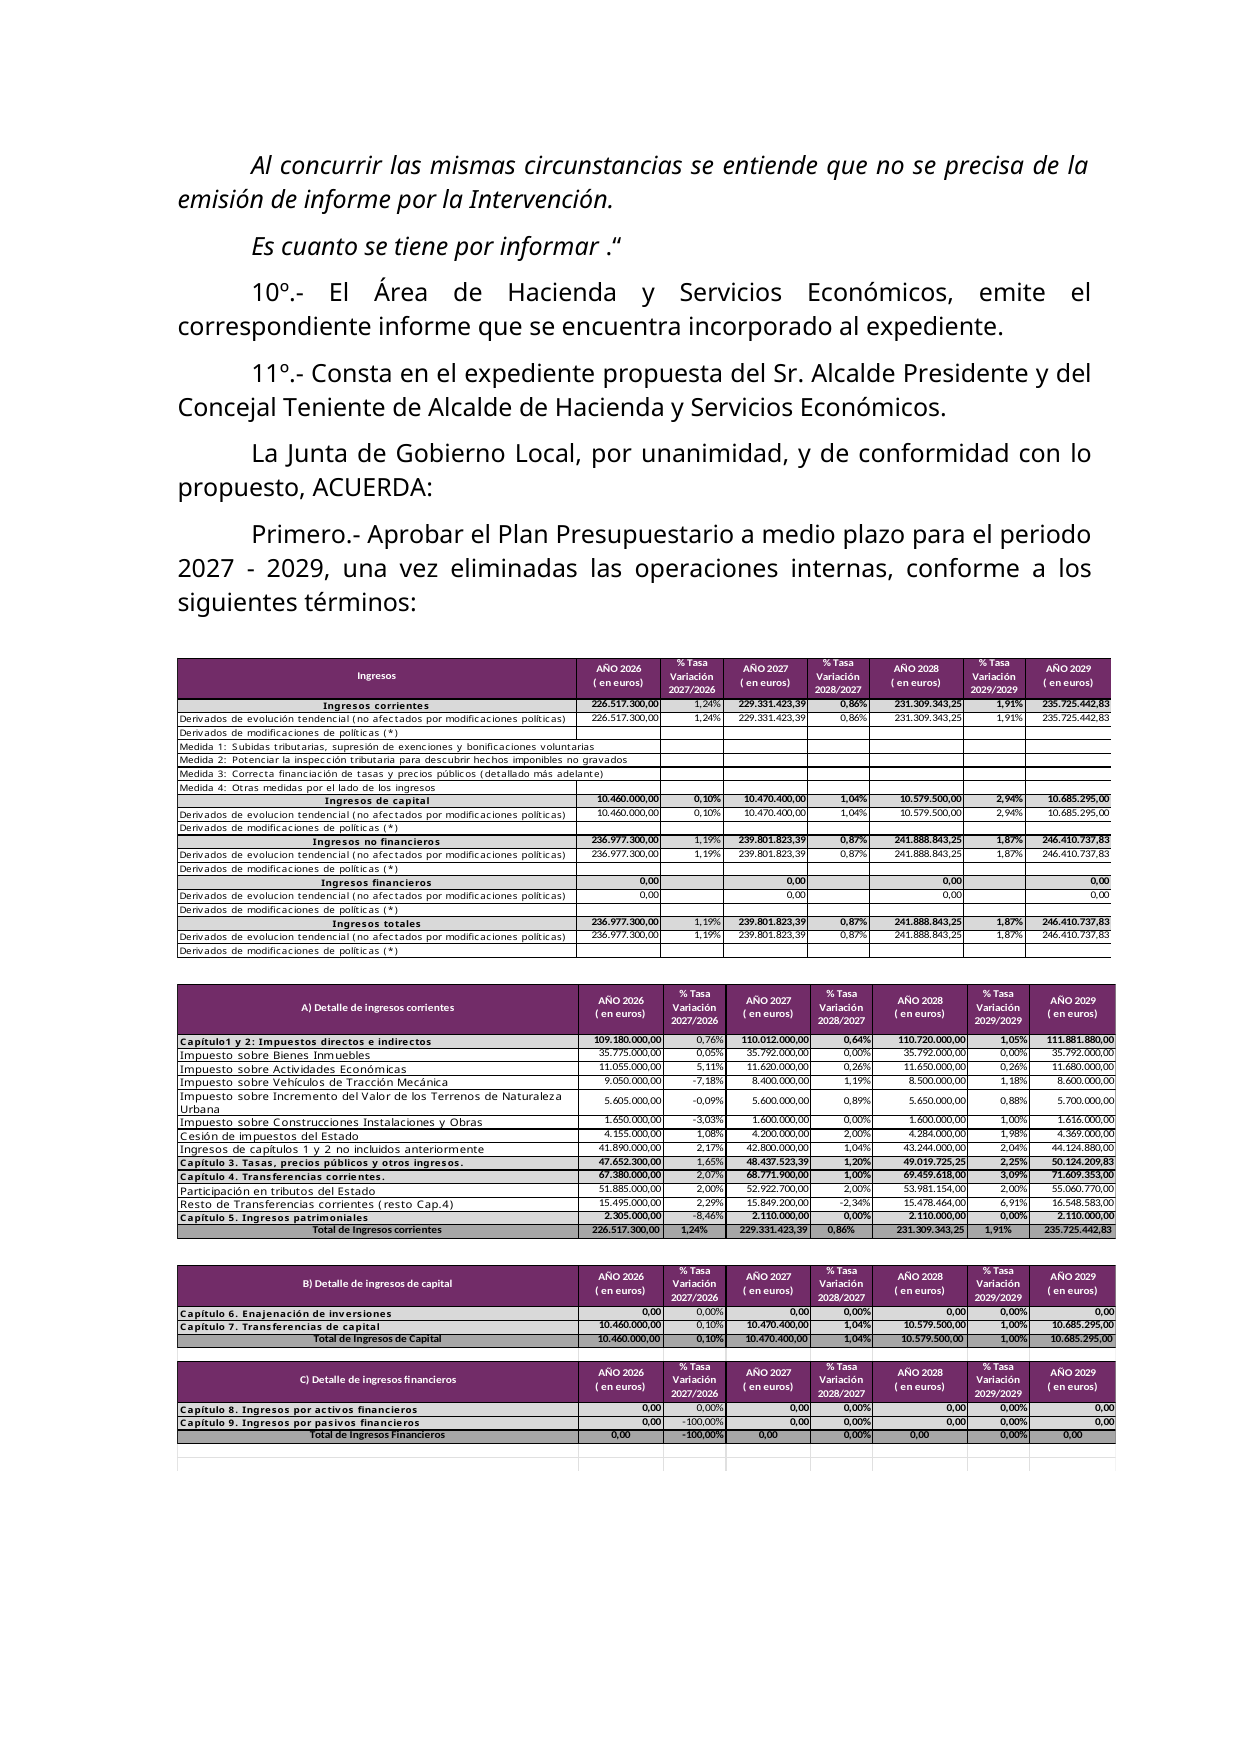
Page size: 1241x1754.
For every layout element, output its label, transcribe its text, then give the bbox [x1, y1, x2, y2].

text Es cuanto se tiene por informar .“ [177, 228, 1093, 262]
text 11º.- Consta en el expediente propuesta del Sr. Alcalde Presidente y del Concejal Teniente de Alcalde de Hacienda y Servicios Económicos. [177, 355, 1093, 423]
text Al concurrir las mismas circunstancias se entiende que no se precisa de la emisión de informe por la Intervención. [177, 148, 1093, 216]
text Primero.- Aprobar el Plan Presupuestario a medio plazo para el periodo 2027 - 2029, una vez eliminadas las operaciones internas, conforme a los siguientes términos: [177, 517, 1093, 619]
text La Junta de Gobierno Local, por unanimidad, y de conformidad con lo propuesto, ACUERDA: [177, 436, 1093, 504]
text 10º.- El Área de Hacienda y Servicios Económicos, emite el correspondiente informe que se encuentra incorporado al expediente. [177, 275, 1093, 343]
